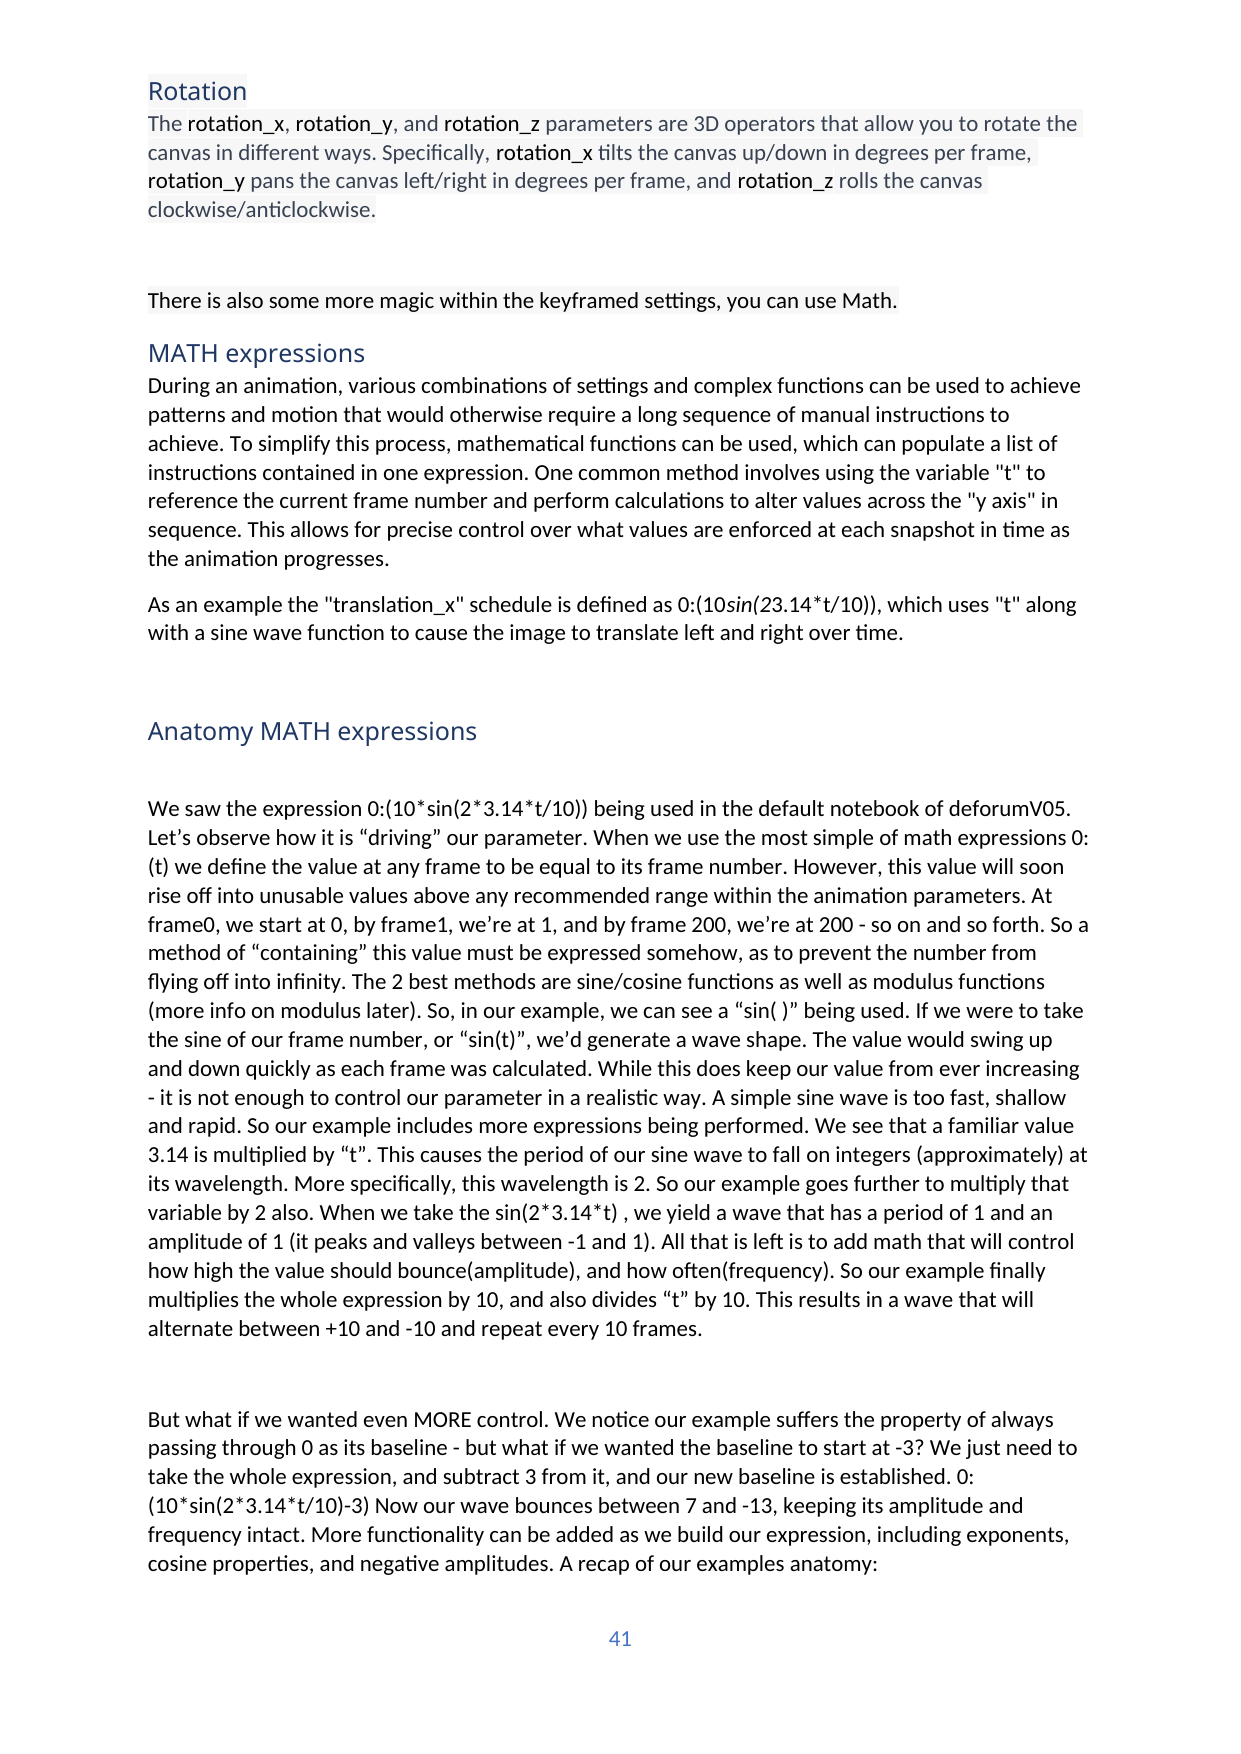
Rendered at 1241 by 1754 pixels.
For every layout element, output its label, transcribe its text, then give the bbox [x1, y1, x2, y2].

text The rotation_x, rotation_y, and rotation_z parameters are 3D operators that allow you to rotate the canvas in different ways. Specifically, rotation_x tilts the canvas up/down in degrees per frame, rotation_y pans the canvas left/right in degrees per frame, and rotation_z rolls the canvas clockwise/anticlockwise. [148, 109, 1093, 223]
text As an example the "translation_x" schedule is defined as 0:(10sin(23.14*t/10)), which uses "t" along with a sine wave function to cause the image to translate left and right over time. [148, 590, 1093, 647]
subtitle Anatomy MATH expressions [148, 714, 1093, 748]
text During an animation, various combinations of settings and complex functions can be used to achieve patterns and motion that would otherwise require a long sequence of manual instructions to achieve. To simplify this process, mathematical functions can be used, which can populate a list of instructions contained in one expression. One common method involves using the variable "t" to reference the current frame number and perform calculations to alter values across the "y axis" in sequence. This allows for precise control over what values are enforced at each snapshot in time as the animation progresses. [148, 371, 1093, 572]
text There is also some more magic within the keyframed settings, you can use Math. [148, 286, 1093, 314]
subtitle Rotation [148, 74, 1093, 108]
text But what if we wanted even MORE control. We notice our example suffers the property of always passing through 0 as its baseline - but what if we wanted the baseline to start at -3? We just need to take the whole expression, and subtract 3 from it, and our new baseline is established. 0:(10*sin(2*3.14*t/10)-3) Now our wave bounces between 7 and -13, keeping its amplitude and frequency intact. More functionality can be added as we build our expression, including exponents, cosine properties, and negative amplitudes. A recap of our examples anatomy: [148, 1405, 1093, 1577]
subtitle MATH expressions [148, 336, 1093, 370]
text We saw the expression 0:(10*sin(2*3.14*t/10)) being used in the default notebook of deforumV05. Let’s observe how it is “driving” our parameter. When we use the most simple of math expressions 0:(t) we define the value at any frame to be equal to its frame number. However, this value will soon rise off into unusable values above any recommended range within the animation parameters. At frame0, we start at 0, by frame1, we’re at 1, and by frame 200, we’re at 200 - so on and so forth. So a method of “containing” this value must be expressed somehow, as to prevent the number from flying off into infinity. The 2 best methods are sine/cosine functions as well as modulus functions (more info on modulus later). So, in our example, we can see a “sin( )” being used. If we were to take the sine of our frame number, or “sin(t)”, we’d generate a wave shape. The value would swing up and down quickly as each frame was calculated. While this does keep our value from ever increasing - it is not enough to control our parameter in a realistic way. A simple sine wave is too fast, shallow and rapid. So our example includes more expressions being performed. We see that a familiar value 3.14 is multiplied by “t”. This causes the period of our sine wave to fall on integers (approximately) at its wavelength. More specifically, this wavelength is 2. So our example goes further to multiply that variable by 2 also. When we take the sin(2*3.14*t) , we yield a wave that has a period of 1 and an amplitude of 1 (it peaks and valleys between -1 and 1). All that is left is to add math that will control how high the value should bounce(amplitude), and how often(frequency). So our example finally multiplies the whole expression by 10, and also divides “t” by 10. This results in a wave that will alternate between +10 and -10 and repeat every 10 frames. [148, 794, 1093, 1342]
